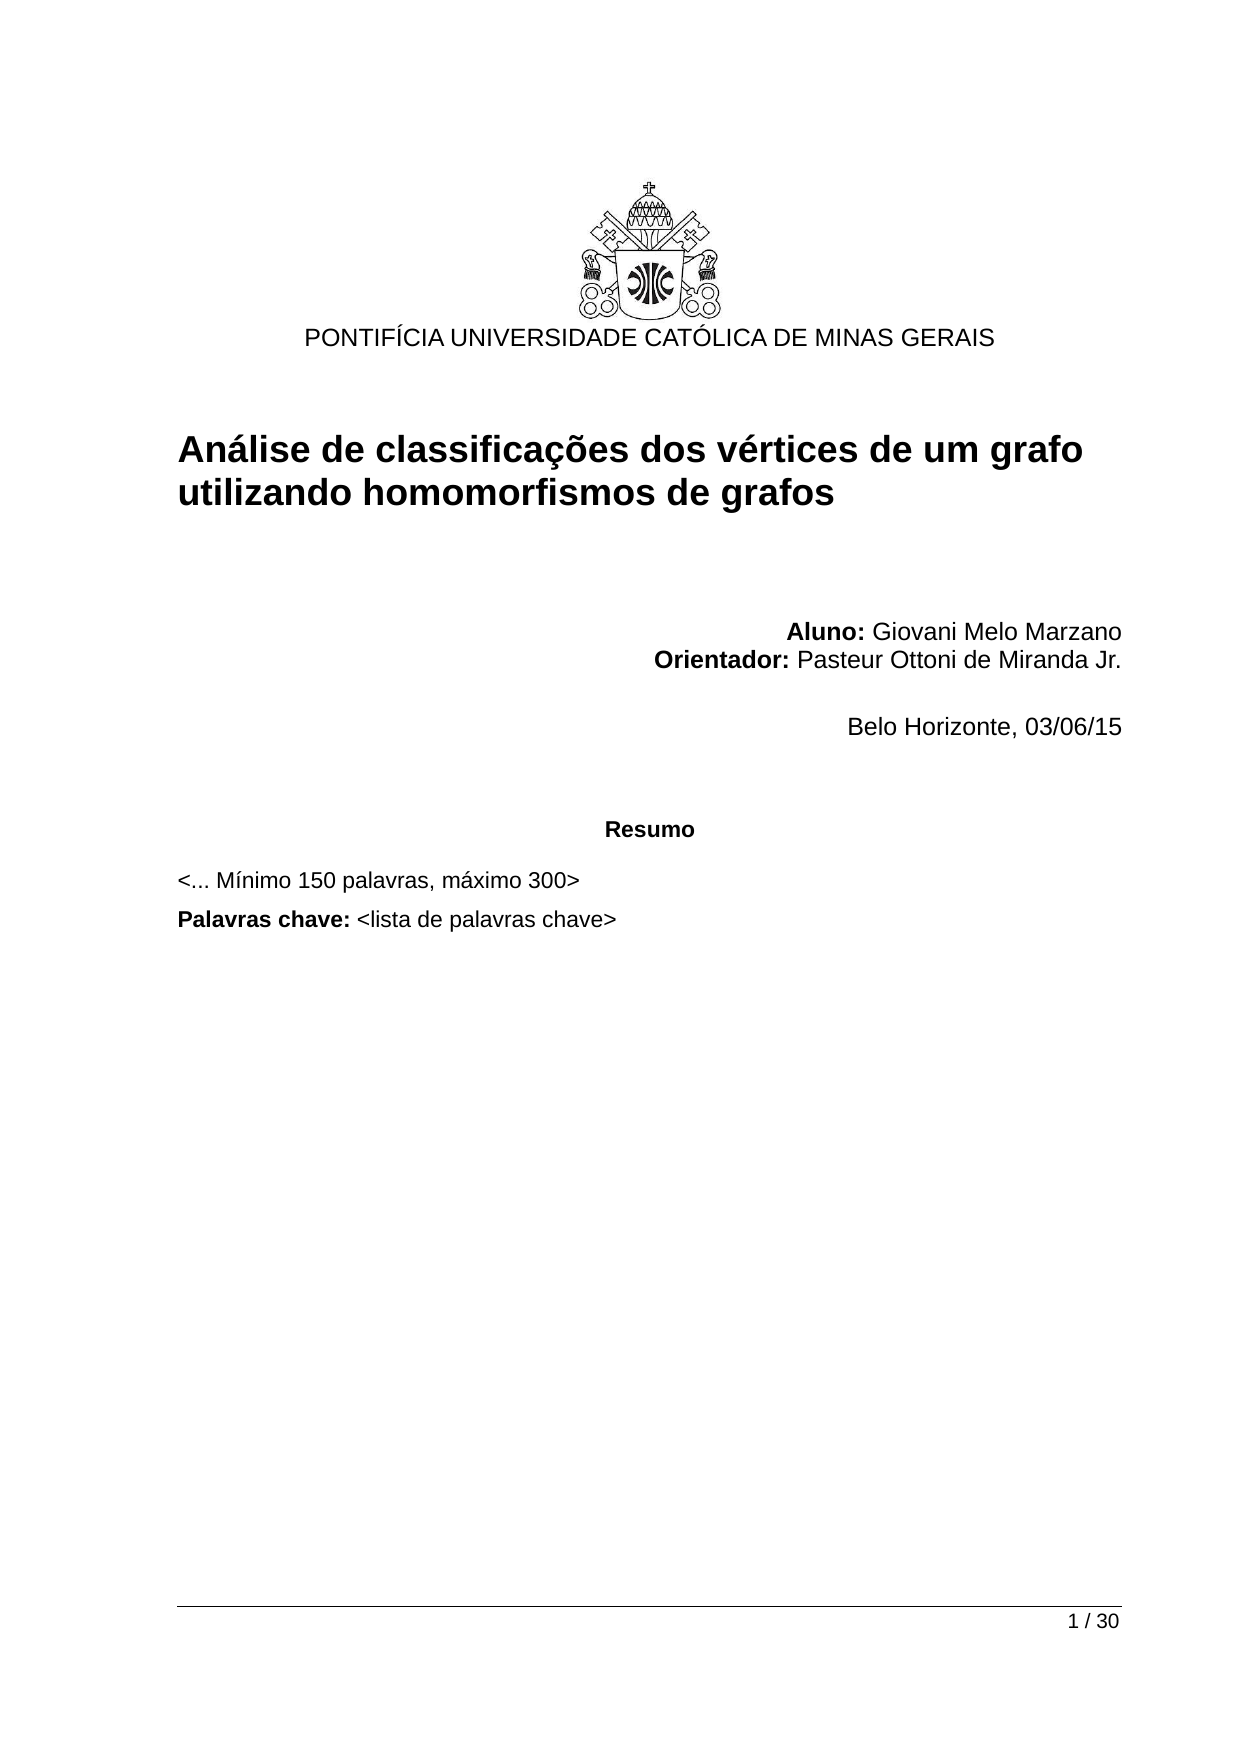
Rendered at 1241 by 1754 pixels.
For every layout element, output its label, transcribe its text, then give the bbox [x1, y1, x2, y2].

text Belo Horizonte, 03/06/15 [177, 712, 1122, 741]
picture [576, 177, 723, 323]
text Orientador: Pasteur Ottoni de Miranda Jr. [177, 646, 1122, 674]
text Palavras chave: <lista de palavras chave> [177, 906, 1122, 933]
text Resumo [177, 816, 1122, 842]
text Aluno: Giovani Melo Marzano [177, 617, 1122, 646]
title Análise de classificações dos vértices de um grafo utilizando homomorfismos de grafos [177, 427, 1122, 513]
text <... Mínimo 150 palavras, máximo 300> [177, 867, 1122, 893]
text Pontifícia Universidade Católica de Minas Gerais [177, 323, 1122, 352]
